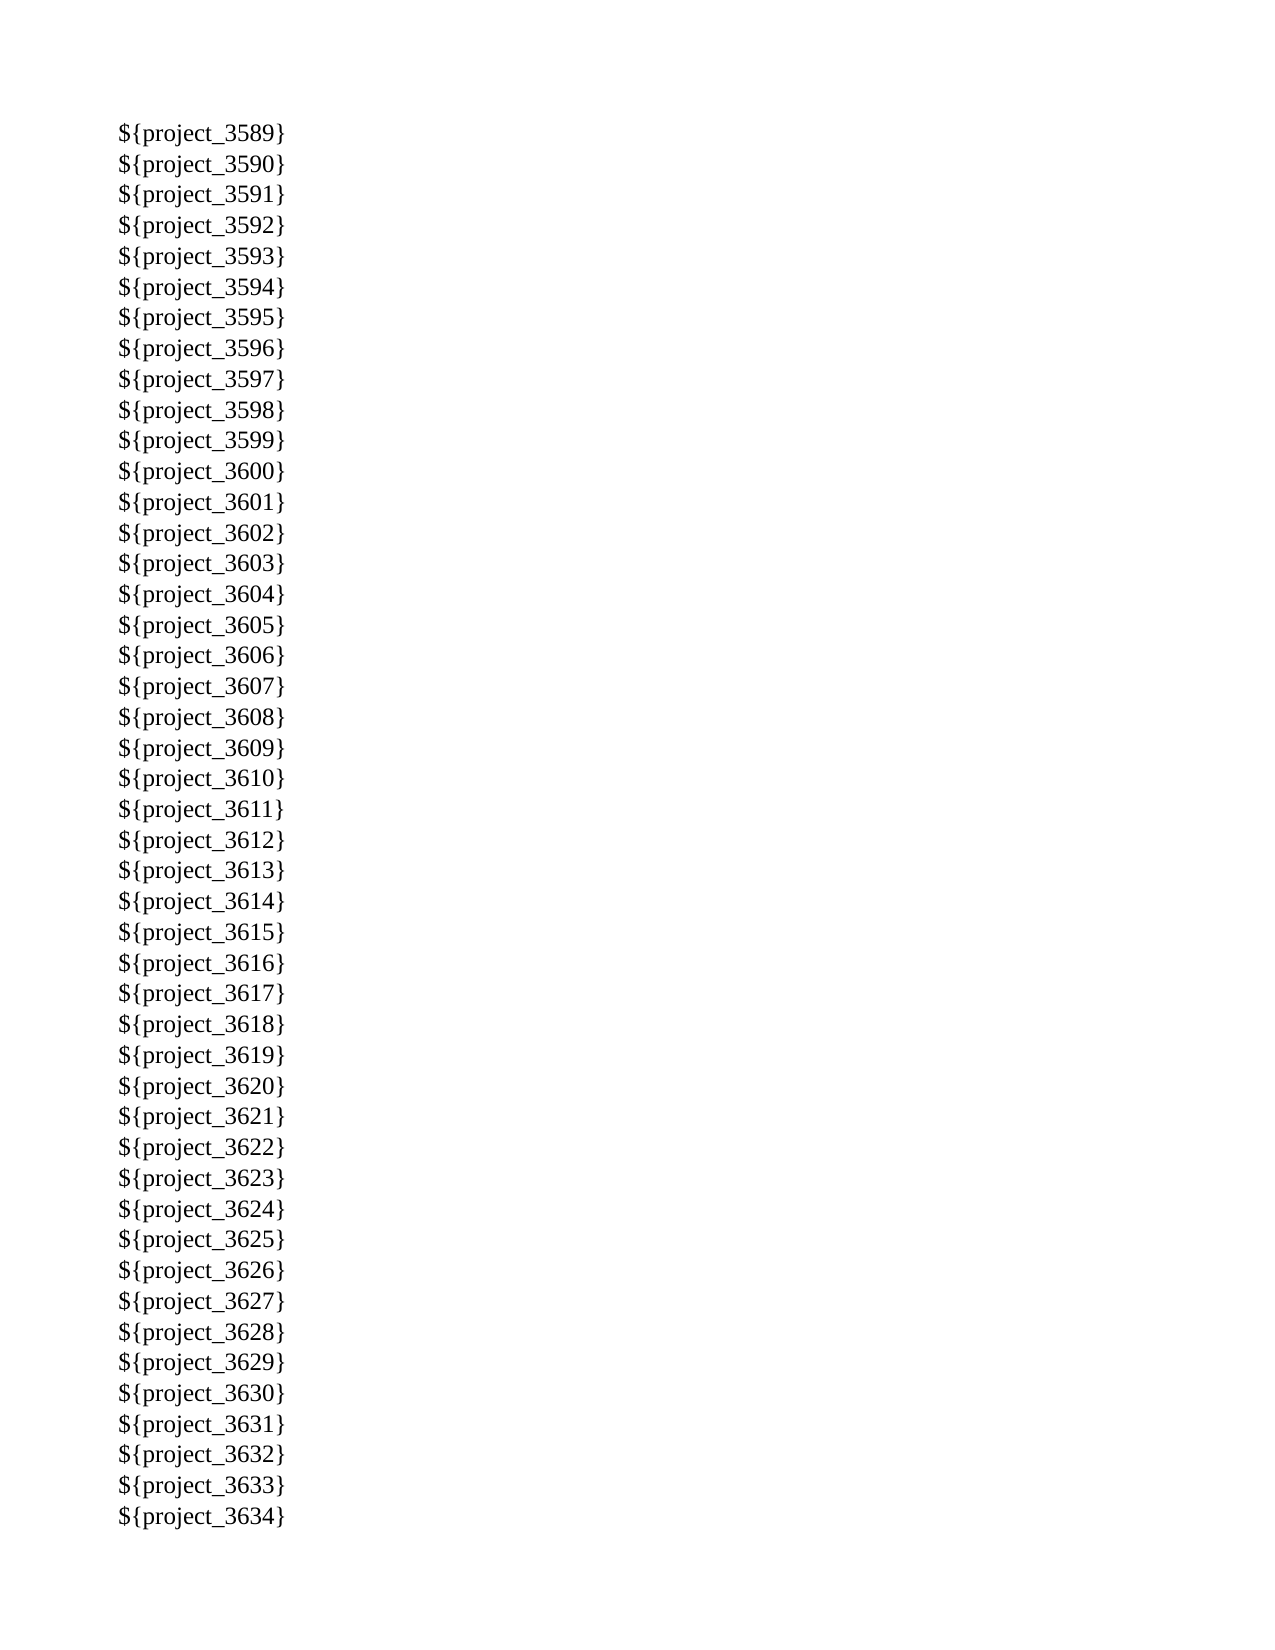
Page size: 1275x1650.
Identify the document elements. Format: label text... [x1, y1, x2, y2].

text ${project_3622} [118, 1132, 1157, 1161]
text ${project_3614} [118, 886, 1157, 915]
text ${project_3618} [118, 1009, 1157, 1038]
text ${project_3616} [118, 948, 1157, 977]
text ${project_3633} [118, 1470, 1157, 1499]
text ${project_3627} [118, 1286, 1157, 1314]
text ${project_3615} [118, 917, 1157, 946]
text ${project_3624} [118, 1194, 1157, 1222]
text ${project_3599} [118, 425, 1157, 454]
text ${project_3603} [118, 548, 1157, 577]
text ${project_3602} [118, 518, 1157, 546]
text ${project_3593} [118, 241, 1157, 270]
text ${project_3628} [118, 1317, 1157, 1345]
text ${project_3596} [118, 333, 1157, 362]
text ${project_3595} [118, 302, 1157, 331]
text ${project_3606} [118, 641, 1157, 669]
text ${project_3609} [118, 733, 1157, 761]
text ${project_3597} [118, 364, 1157, 393]
text ${project_3617} [118, 978, 1157, 1007]
text ${project_3620} [118, 1071, 1157, 1099]
text ${project_3611} [118, 794, 1157, 823]
text ${project_3619} [118, 1040, 1157, 1069]
text ${project_3613} [118, 856, 1157, 884]
text ${project_3608} [118, 702, 1157, 731]
text ${project_3630} [118, 1378, 1157, 1407]
text ${project_3590} [118, 149, 1157, 178]
text ${project_3626} [118, 1255, 1157, 1284]
text ${project_3629} [118, 1347, 1157, 1376]
text ${project_3607} [118, 671, 1157, 700]
text ${project_3632} [118, 1439, 1157, 1468]
text ${project_3604} [118, 579, 1157, 608]
text ${project_3610} [118, 763, 1157, 792]
text ${project_3631} [118, 1409, 1157, 1437]
text ${project_3589} [118, 118, 1157, 147]
text ${project_3612} [118, 825, 1157, 854]
text ${project_3601} [118, 487, 1157, 516]
text ${project_3634} [118, 1501, 1157, 1530]
text ${project_3600} [118, 456, 1157, 485]
text ${project_3621} [118, 1101, 1157, 1130]
text ${project_3625} [118, 1224, 1157, 1253]
text ${project_3592} [118, 210, 1157, 239]
text ${project_3605} [118, 610, 1157, 638]
text ${project_3591} [118, 179, 1157, 208]
text ${project_3623} [118, 1163, 1157, 1192]
text ${project_3594} [118, 272, 1157, 301]
text ${project_3598} [118, 395, 1157, 423]
